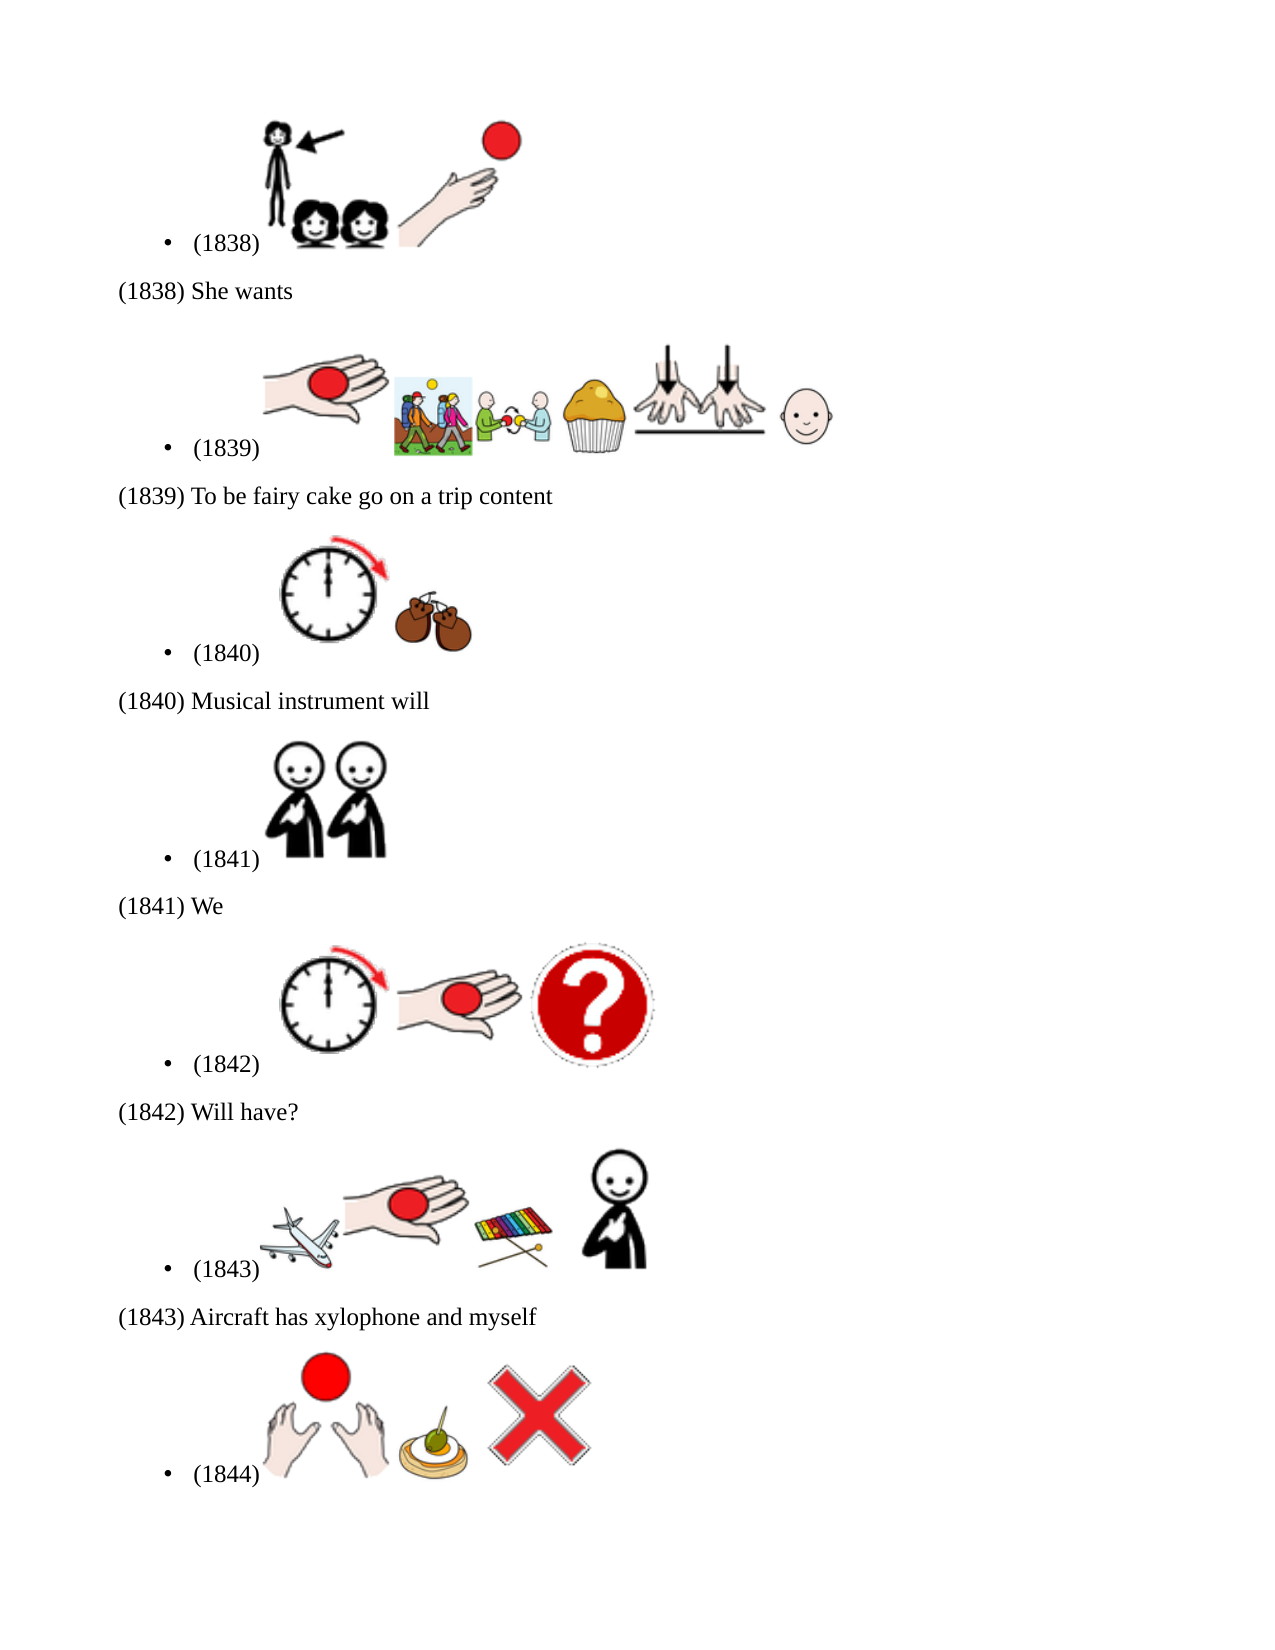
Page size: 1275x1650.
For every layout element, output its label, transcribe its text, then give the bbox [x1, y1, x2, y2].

list (1839) [164, 430, 1157, 462]
text (1843) Aircraft has xylophone and myself [118, 1302, 1157, 1331]
picture [259, 1349, 607, 1483]
text (1838) She wants [118, 276, 1157, 304]
picture [259, 733, 394, 867]
list (1838) [164, 225, 1157, 257]
text (1842) Will have? [118, 1097, 1157, 1125]
list (1840) [164, 636, 1157, 667]
list (1843) [164, 1251, 1157, 1283]
list (1842) [164, 1046, 1157, 1078]
picture [259, 323, 847, 457]
text (1841) We [118, 891, 1157, 920]
text (1840) Musical instrument will [118, 686, 1157, 715]
picture [259, 938, 660, 1073]
picture [259, 1144, 687, 1278]
list (1841) [164, 841, 1157, 872]
text (1839) To be fairy cake go on a trip content [118, 481, 1157, 510]
picture [259, 118, 527, 252]
list (1844) [164, 1456, 1157, 1488]
picture [259, 528, 474, 662]
